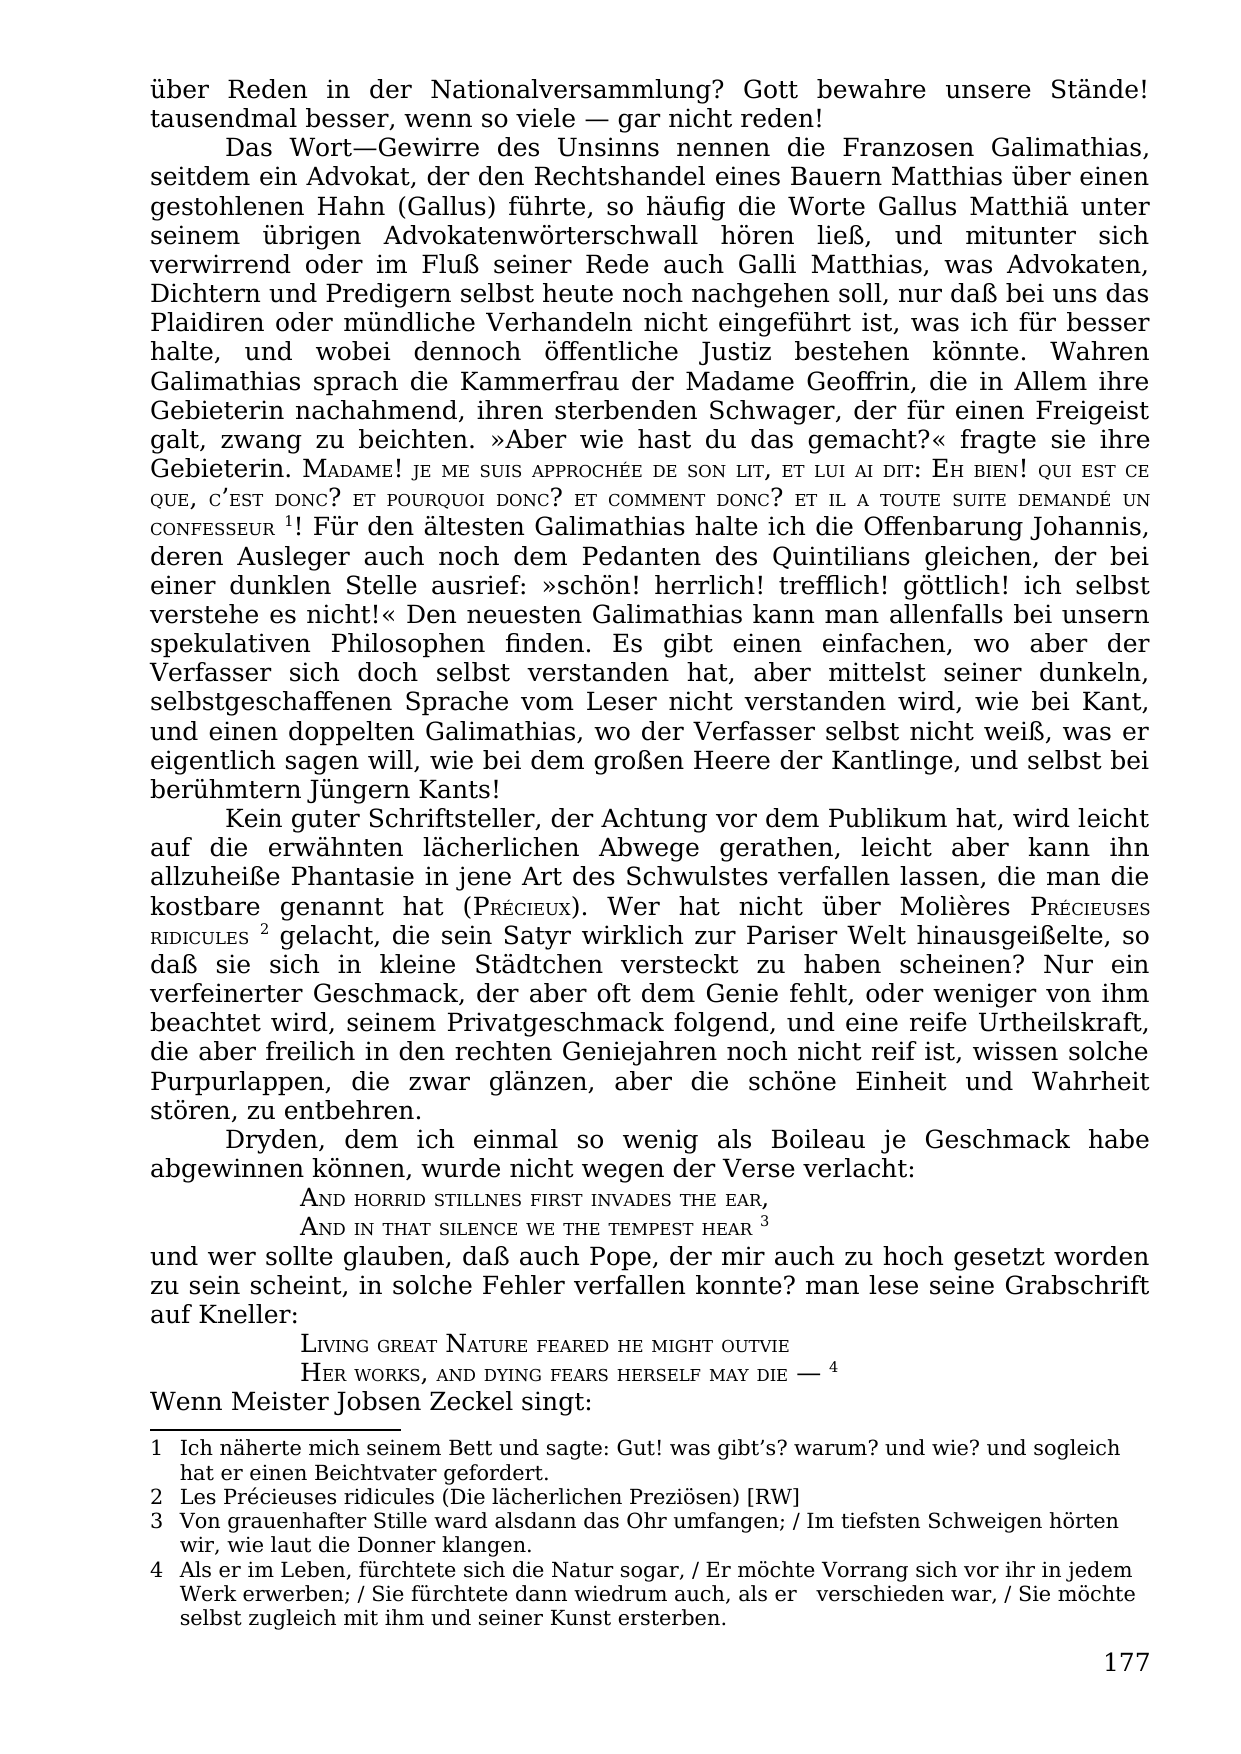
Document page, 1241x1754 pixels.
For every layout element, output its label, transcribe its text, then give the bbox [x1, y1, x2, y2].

text Als er im Leben, fürchtete sich die Natur sogar, / Er möchte Vorrang sich vor ihr in jedem Werk erwerben; / Sie fürchtete dann wiedrum auch, als er verschieden war, / Sie möchte selbst zugleich mit ihm und seiner Kunst ersterben. [150, 1558, 1151, 1631]
text And horrid stillnes first invades the ear, [300, 1183, 1151, 1212]
text und wer sollte glauben, daß auch Pope, der mir auch zu hoch gesetzt worden zu sein scheint, in solche Fehler verfallen konnte? man lese seine Grabschrift auf Kneller: [150, 1242, 1151, 1329]
text Ich näherte mich seinem Bett und sagte: Gut! was gibt’s? warum? und wie? und sogleich hat er einen Beichtvater gefordert. [150, 1436, 1151, 1485]
text Wenn Meister Jobsen Zeckel singt: [150, 1387, 1151, 1417]
text Von grauenhafter Stille ward alsdann das Ohr umfangen; / Im tiefsten Schweigen hörten wir, wie laut die Donner klangen. [150, 1509, 1151, 1558]
text Her works, and dying fears herself may die — [300, 1358, 1151, 1387]
text And in that silence we the tempest hear [300, 1212, 1151, 1242]
text Das Wort—Gewirre des Unsinns nennen die Franzosen Galimathias, seitdem ein Advokat, der den Rechtshandel eines Bauern Matthias über einen gestohlenen Hahn (Gallus) führte, so häufig die Worte Gallus Matthiä unter seinem übrigen Advokatenwörterschwall hören ließ, und mitunter sich verwirrend oder im Fluß seiner Rede auch Galli Matthias, was Advokaten, Dichtern und Predigern selbst heute noch nachgehen soll, nur daß bei uns das Plaidiren oder mündliche Verhandeln nicht eingeführt ist, was ich für besser halte, und wobei dennoch öffentliche Justiz bestehen könnte. Wahren Galimathias sprach die Kammerfrau der Madame Geoffrin, die in Allem ihre Gebieterin nachahmend, ihren sterbenden Schwager, der für einen Freigeist galt, zwang zu beichten. »Aber wie hast du das gemacht?« fragte sie ihre Gebieterin. Madame! je me suis approchée de son lit, et lui ai dit: Eh bien! qui est ce que, c’est donc? et pourquoi donc? et comment donc? et il a toute suite demandé un confesseur ! Für den ältesten Galimathias halte ich die Offenbarung Johannis, deren Ausleger auch noch dem Pedanten des Quintilians gleichen, der bei einer dunklen Stelle ausrief: »schön! herrlich! trefflich! göttlich! ich selbst verstehe es nicht!« Den neuesten Galimathias kann man allenfalls bei unsern spekulativen Philosophen finden. Es gibt einen einfachen, wo aber der Verfasser sich doch selbst verstanden hat, aber mittelst seiner dunkeln, selbstgeschaffenen Sprache vom Leser nicht verstanden wird, wie bei Kant, und einen doppelten Galimathias, wo der Verfasser selbst nicht weiß, was er eigentlich sagen will, wie bei dem großen Heere der Kantlinge, und selbst bei berühmtern Jüngern Kants! [150, 133, 1151, 804]
text Living great Nature feared he might outvie [300, 1329, 1151, 1358]
text Les Précieuses ridicules (Die lächerlichen Preziösen) [RW] [150, 1485, 1151, 1509]
text Kein guter Schriftsteller, der Achtung vor dem Publikum hat, wird leicht auf die erwähnten lächerlichen Abwege gerathen, leicht aber kann ihn allzuheiße Phantasie in jene Art des Schwulstes verfallen lassen, die man die kostbare genannt hat (Précieux). Wer hat nicht über Molières Précieuses ridicules gelacht, die sein Satyr wirklich zur Pariser Welt hinausgeißelte, so daß sie sich in kleine Städtchen versteckt zu haben scheinen? Nur ein verfeinerter Geschmack, der aber oft dem Genie fehlt, oder weniger von ihm beachtet wird, seinem Privatgeschmack folgend, und eine reife Urtheilskraft, die aber freilich in den rechten Geniejahren noch nicht reif ist, wissen solche Purpurlappen, die zwar glänzen, aber die schöne Einheit und Wahrheit stören, zu entbehren. [150, 804, 1151, 1125]
text Dryden, dem ich einmal so wenig als Boileau je Geschmack habe abgewinnen können, wurde nicht wegen der Verse verlacht: [150, 1125, 1151, 1183]
text über Reden in der Nationalversammlung? Gott bewahre unsere Stände! tausendmal besser, wenn so viele — gar nicht reden! [150, 75, 1151, 133]
